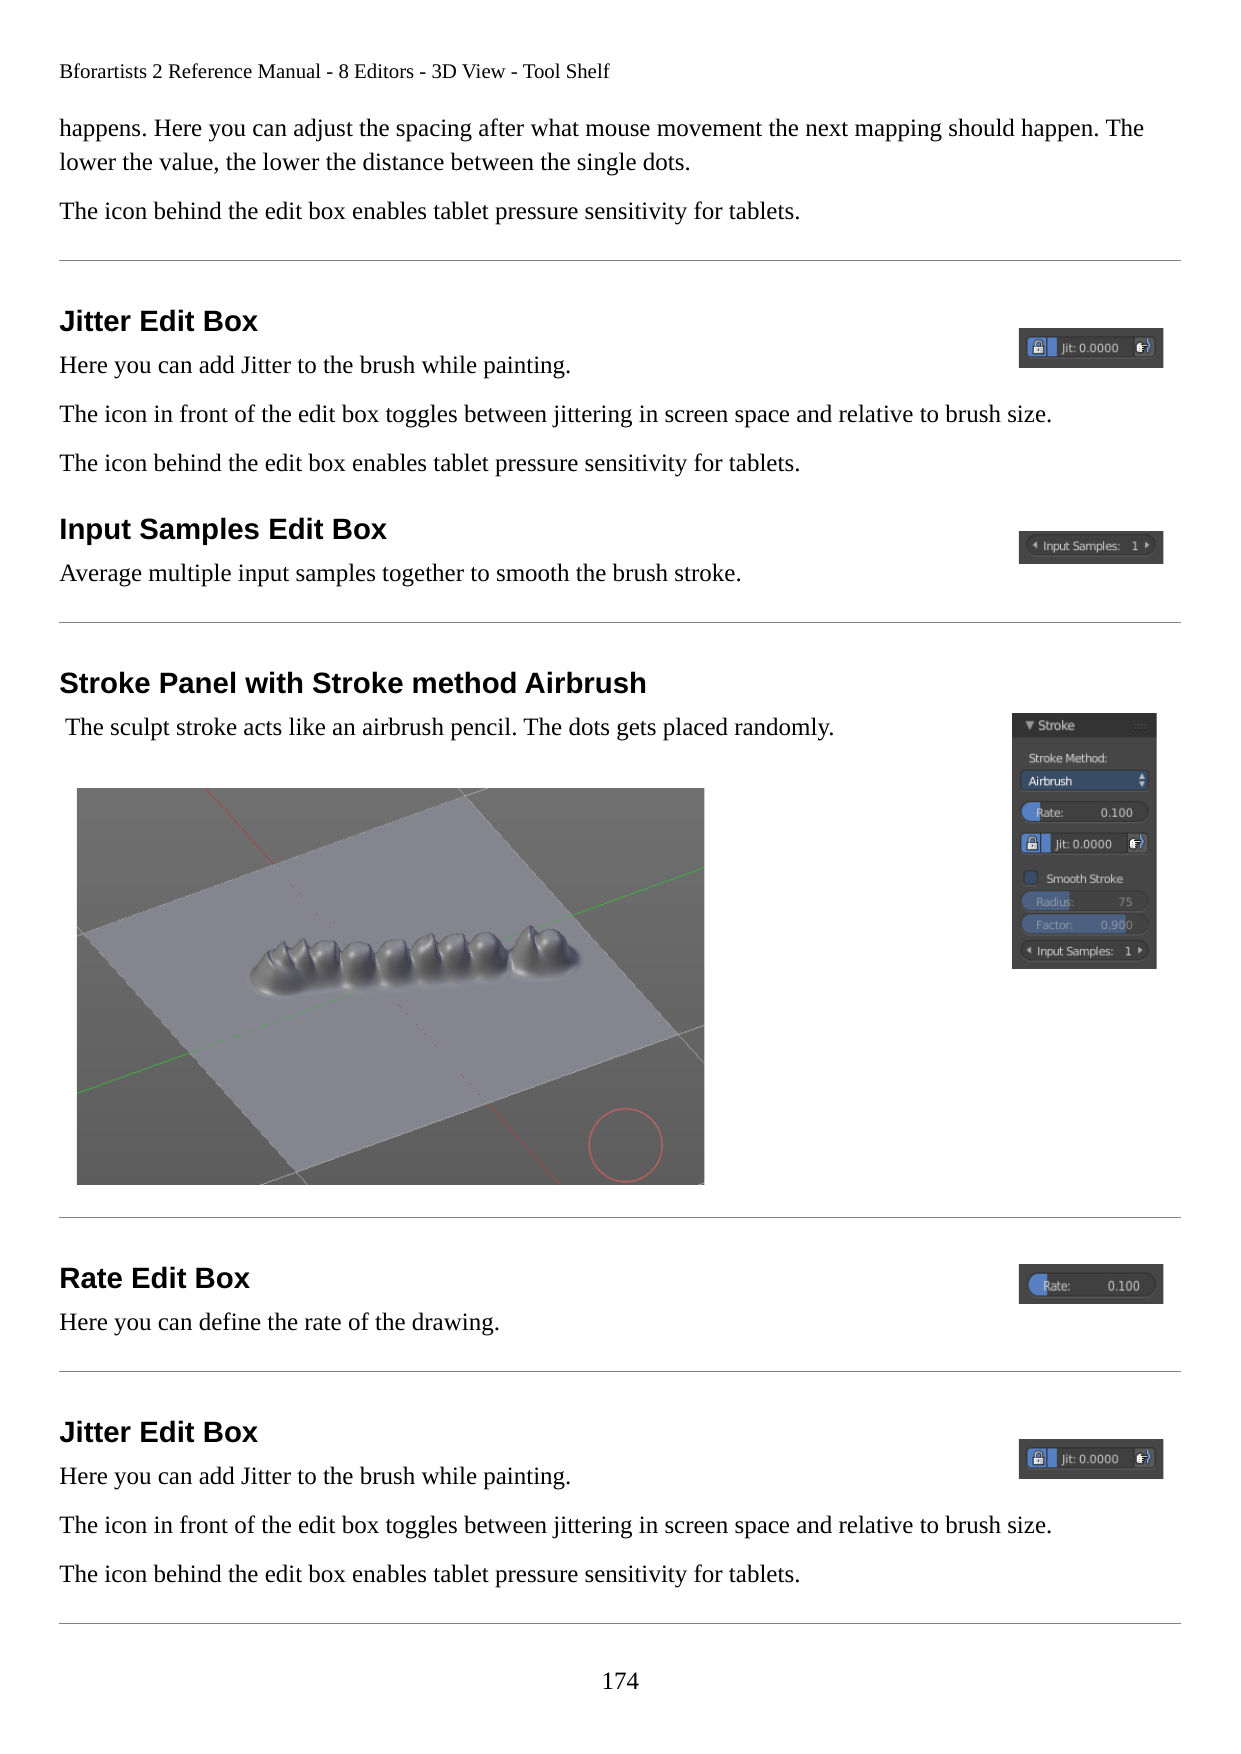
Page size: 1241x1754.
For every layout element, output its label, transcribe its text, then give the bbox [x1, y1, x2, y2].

picture [1012, 713, 1157, 969]
text The icon behind the edit box enables tablet pressure sensitivity for tablets. [59, 448, 1181, 477]
text The icon in front of the edit box toggles between jittering in screen space and relative to brush size. [59, 399, 1181, 428]
text Here you can define the rate of the drawing. [59, 1307, 1181, 1336]
subtitle Rate Edit Box [59, 1261, 1181, 1295]
picture [1018, 1264, 1164, 1304]
text Here you can add Jitter to the brush while painting. [59, 1461, 1181, 1490]
text The icon in front of the edit box toggles between jittering in screen space and relative to brush size. [59, 1510, 1181, 1539]
text happens. Here you can adjust the spacing after what mouse movement the next mapping should happen. The lower the value, the lower the distance between the single dots. [59, 113, 1181, 176]
subtitle Input Samples Edit Box [59, 512, 1181, 546]
text The icon behind the edit box enables tablet pressure sensitivity for tablets. [59, 196, 1181, 225]
text Here you can add Jitter to the brush while painting. [59, 350, 1181, 379]
text Average multiple input samples together to smooth the brush stroke. [59, 558, 1181, 587]
text The sculpt stroke acts like an airbrush pencil. The dots gets placed randomly. [59, 712, 1181, 741]
picture [1018, 1439, 1164, 1479]
text The icon behind the edit box enables tablet pressure sensitivity for tablets. [59, 1559, 1181, 1588]
picture [1018, 531, 1164, 564]
subtitle Jitter Edit Box [59, 1415, 1181, 1449]
picture [1018, 328, 1164, 368]
subtitle Stroke Panel with Stroke method Airbrush [59, 666, 1181, 700]
picture [76, 788, 705, 1185]
subtitle Jitter Edit Box [59, 304, 1181, 338]
